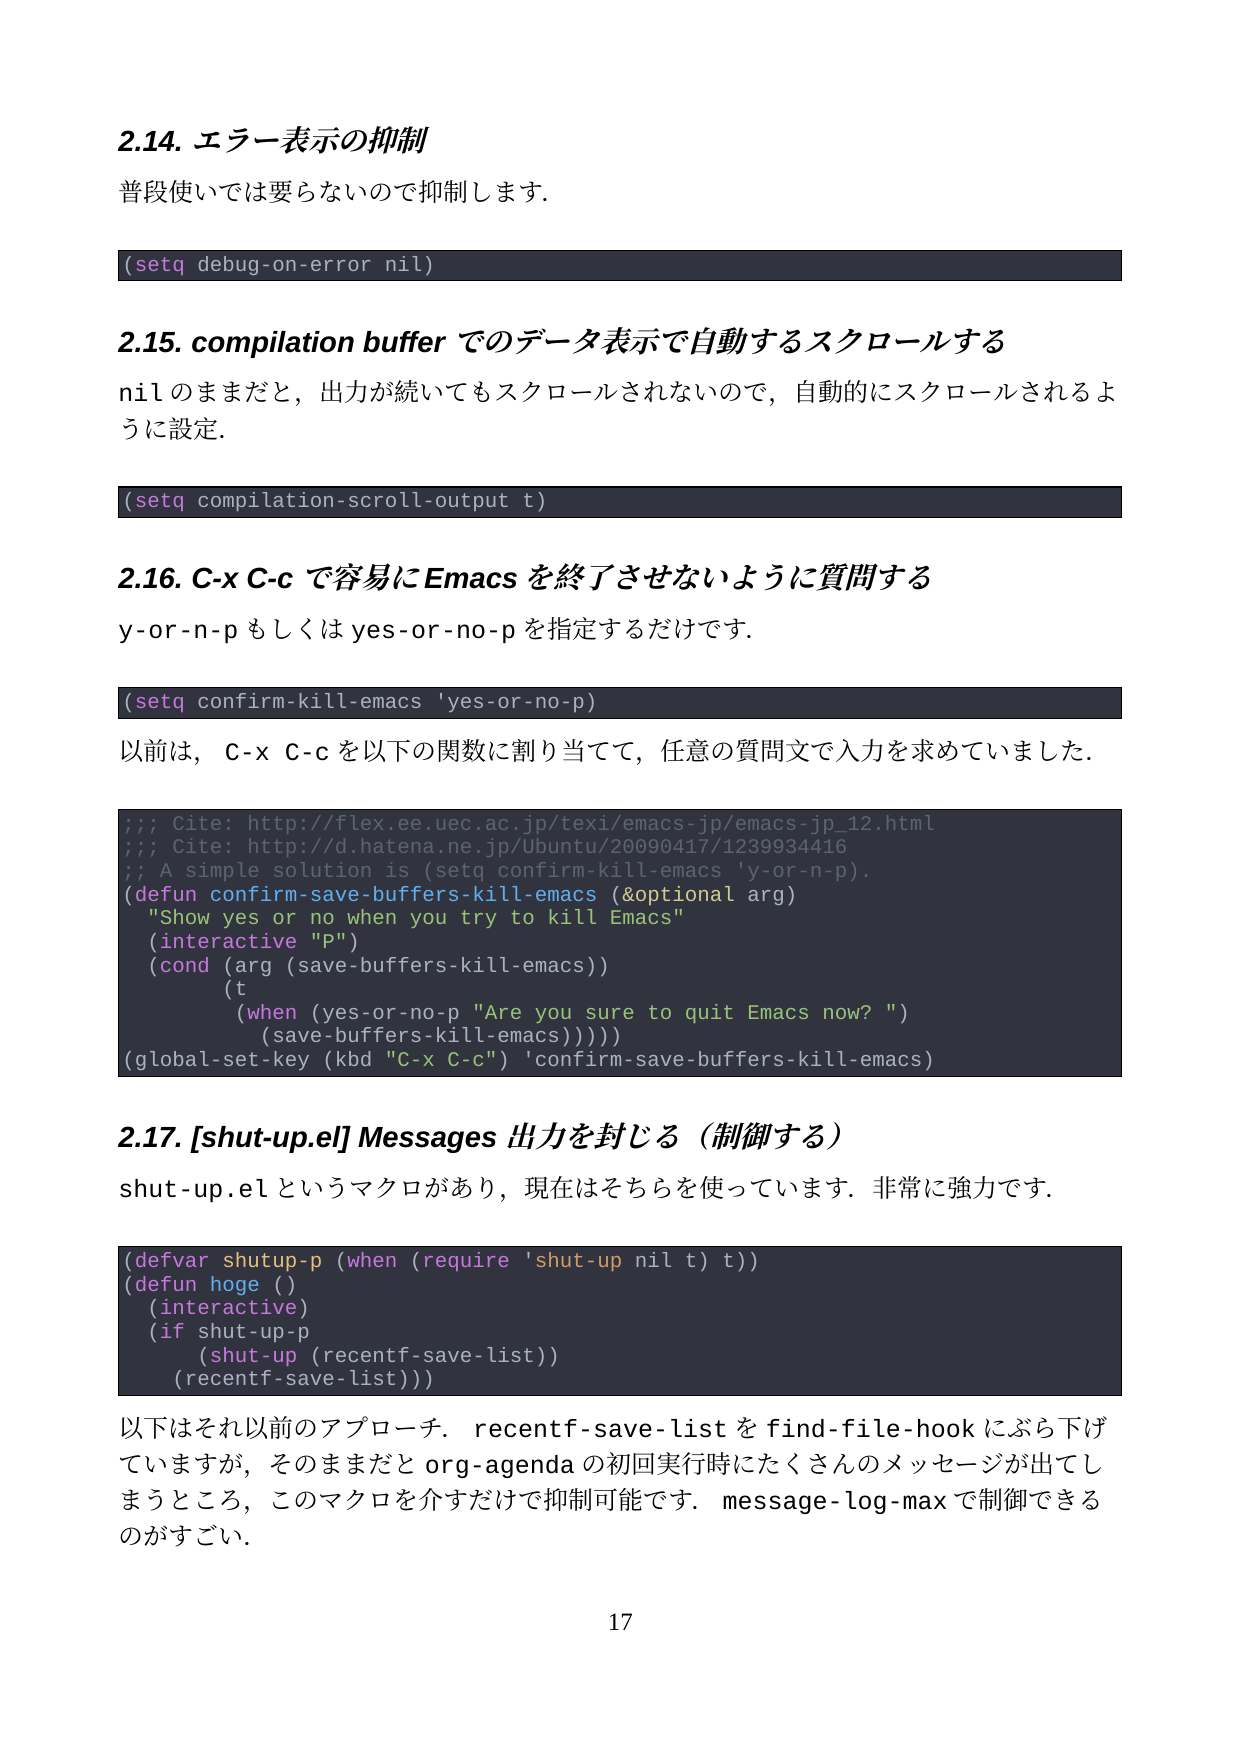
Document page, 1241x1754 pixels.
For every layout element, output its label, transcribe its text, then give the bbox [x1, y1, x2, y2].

text (when (yes-or-no-p "Are you sure to quit Emacs now? ") [119, 998, 1121, 1022]
text "Show yes or no when you try to kill Emacs" [119, 903, 1121, 927]
subtitle C-x C-c で容易にEmacsを終了させないように質問する [118, 555, 1122, 597]
text ;;; Cite: http://flex.ee.uec.ac.jp/texi/emacs-jp/emacs-jp_12.html [119, 810, 1121, 832]
text ;; A simple solution is (setq confirm-kill-emacs 'y-or-n-p). [119, 856, 1121, 880]
text (t [119, 974, 1121, 998]
text (defun confirm-save-buffers-kill-emacs (&optional arg) [119, 880, 1121, 903]
text (cond (arg (save-buffers-kill-emacs)) [119, 951, 1121, 974]
text (interactive) [119, 1293, 1121, 1317]
text (setq compilation-scroll-output t) [119, 488, 1121, 517]
text (defun hoge () [119, 1270, 1121, 1293]
subtitle [shut-up.el] Messages 出力を封じる（制御する） [118, 1114, 1122, 1156]
text (save-buffers-kill-emacs))))) [119, 1022, 1121, 1045]
text 普段使いでは要らないので抑制します． [118, 172, 1122, 237]
text y-or-n-p もしくは yes-or-no-p を指定するだけです． [118, 610, 1122, 675]
text shut-up.el というマクロがあり，現在はそちらを使っています．非常に強力です． [118, 1168, 1122, 1233]
text (recentf-save-list))) [119, 1364, 1121, 1395]
text 以前は， C-x C-c を以下の関数に割り当てて，任意の質問文で入力を求めていました． [118, 731, 1122, 796]
text (global-set-key (kbd "C-x C-c") 'confirm-save-buffers-kill-emacs) [119, 1045, 1121, 1076]
text (setq debug-on-error nil) [119, 251, 1121, 280]
text (interactive "P") [119, 927, 1121, 951]
text (defvar shutup-p (when (require 'shut-up nil t) t)) [119, 1247, 1121, 1270]
subtitle エラー表示の抑制 [118, 118, 1122, 160]
text (setq confirm-kill-emacs 'yes-or-no-p) [119, 688, 1121, 718]
text ;;; Cite: http://d.hatena.ne.jp/Ubuntu/20090417/1239934416 [119, 832, 1121, 856]
text (if shut-up-p [119, 1317, 1121, 1341]
text 以下はそれ以前のアプローチ． recentf-save-list を find-file-hook にぶら下げていますが，そのままだと org-agenda の初回実行時にたくさんのメッセージが出てしまうところ，このマクロを介すだけで抑制可能です． message-log-max で制御できるのがすごい． [118, 1408, 1122, 1553]
text nil のままだと，出力が続いてもスクロールされないので，自動的にスクロールされるように設定． [118, 373, 1122, 474]
text (shut-up (recentf-save-list)) [119, 1341, 1121, 1364]
subtitle compilation buffer でのデータ表示で自動するスクロールする [118, 319, 1122, 361]
